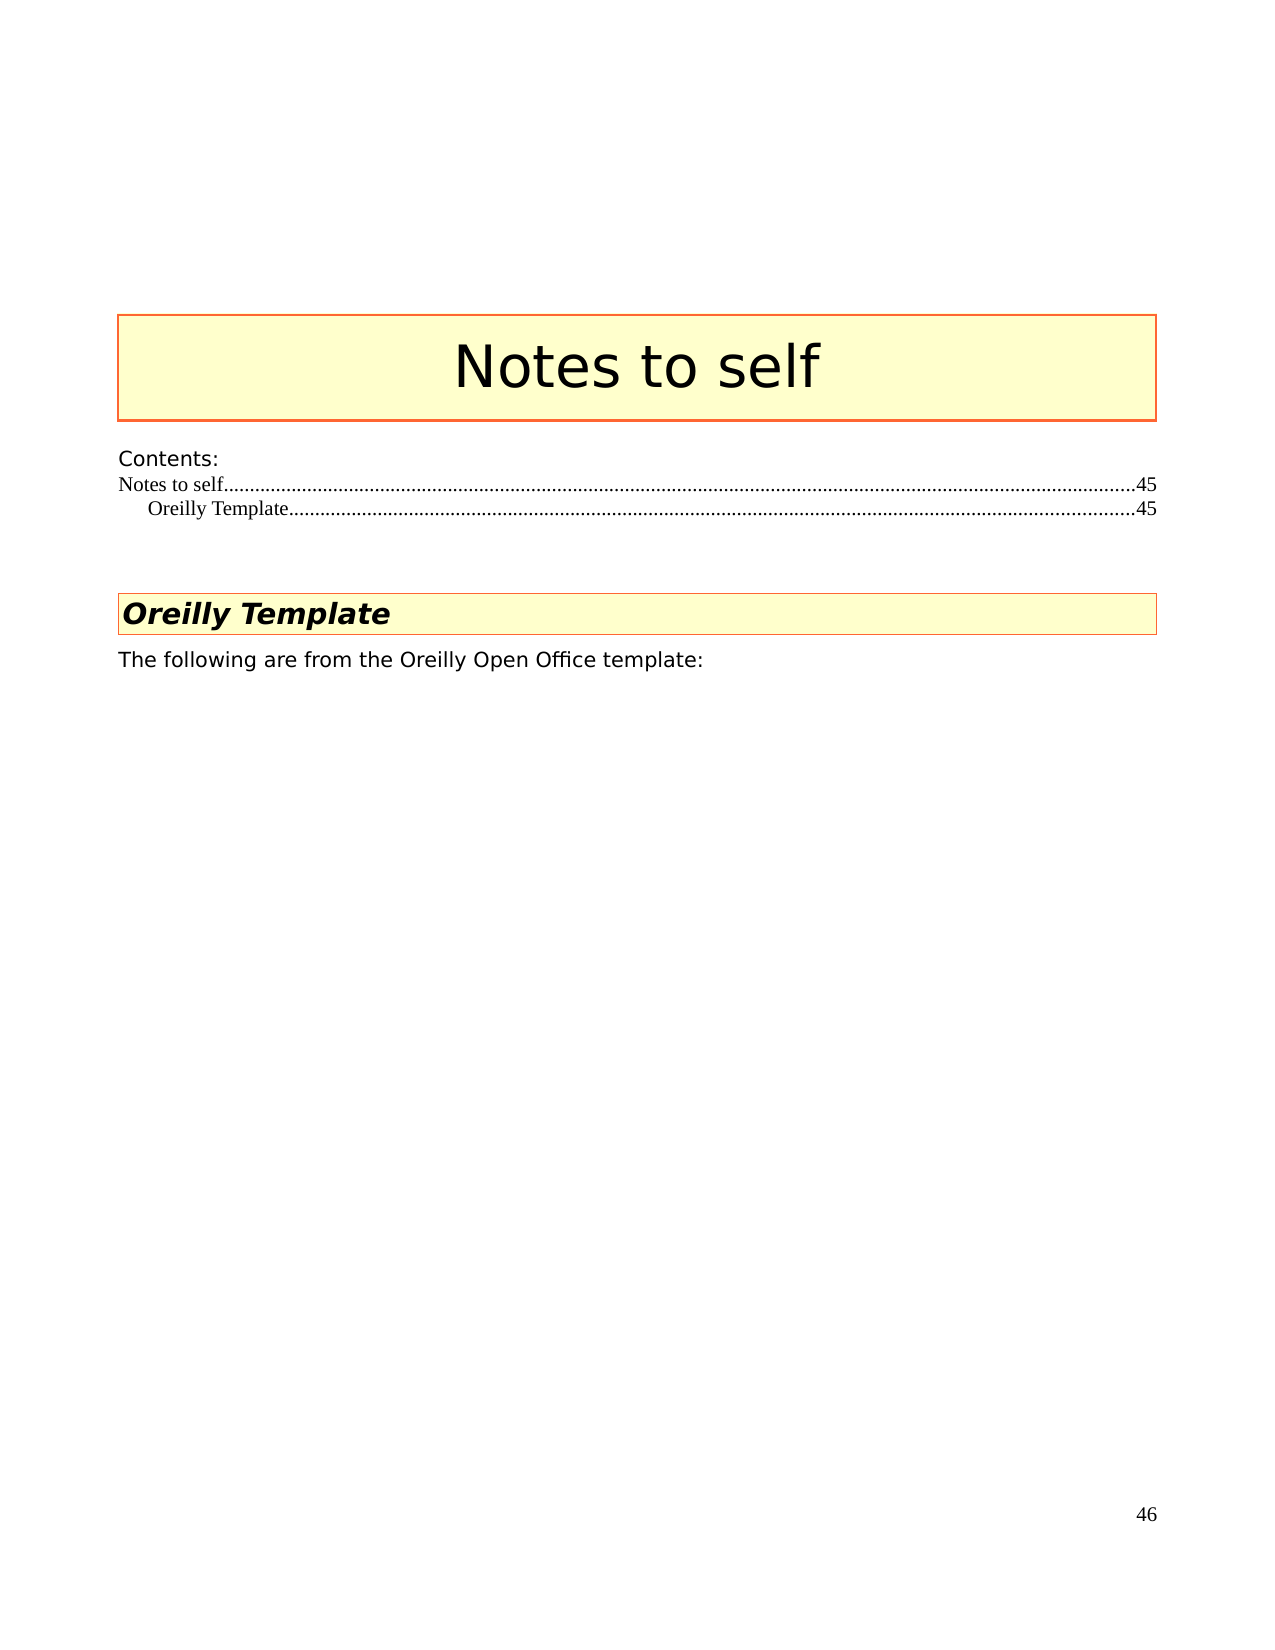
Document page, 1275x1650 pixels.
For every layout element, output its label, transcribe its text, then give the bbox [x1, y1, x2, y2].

text Contents: [118, 447, 1157, 471]
text Oreilly Template 45 [148, 496, 1157, 519]
subtitle Oreilly Template [119, 594, 1156, 634]
subtitle Notes to self [119, 316, 1155, 419]
text The following are from the Oreilly Open Office template: [118, 648, 1157, 672]
text Notes to self 45 [118, 471, 1157, 496]
